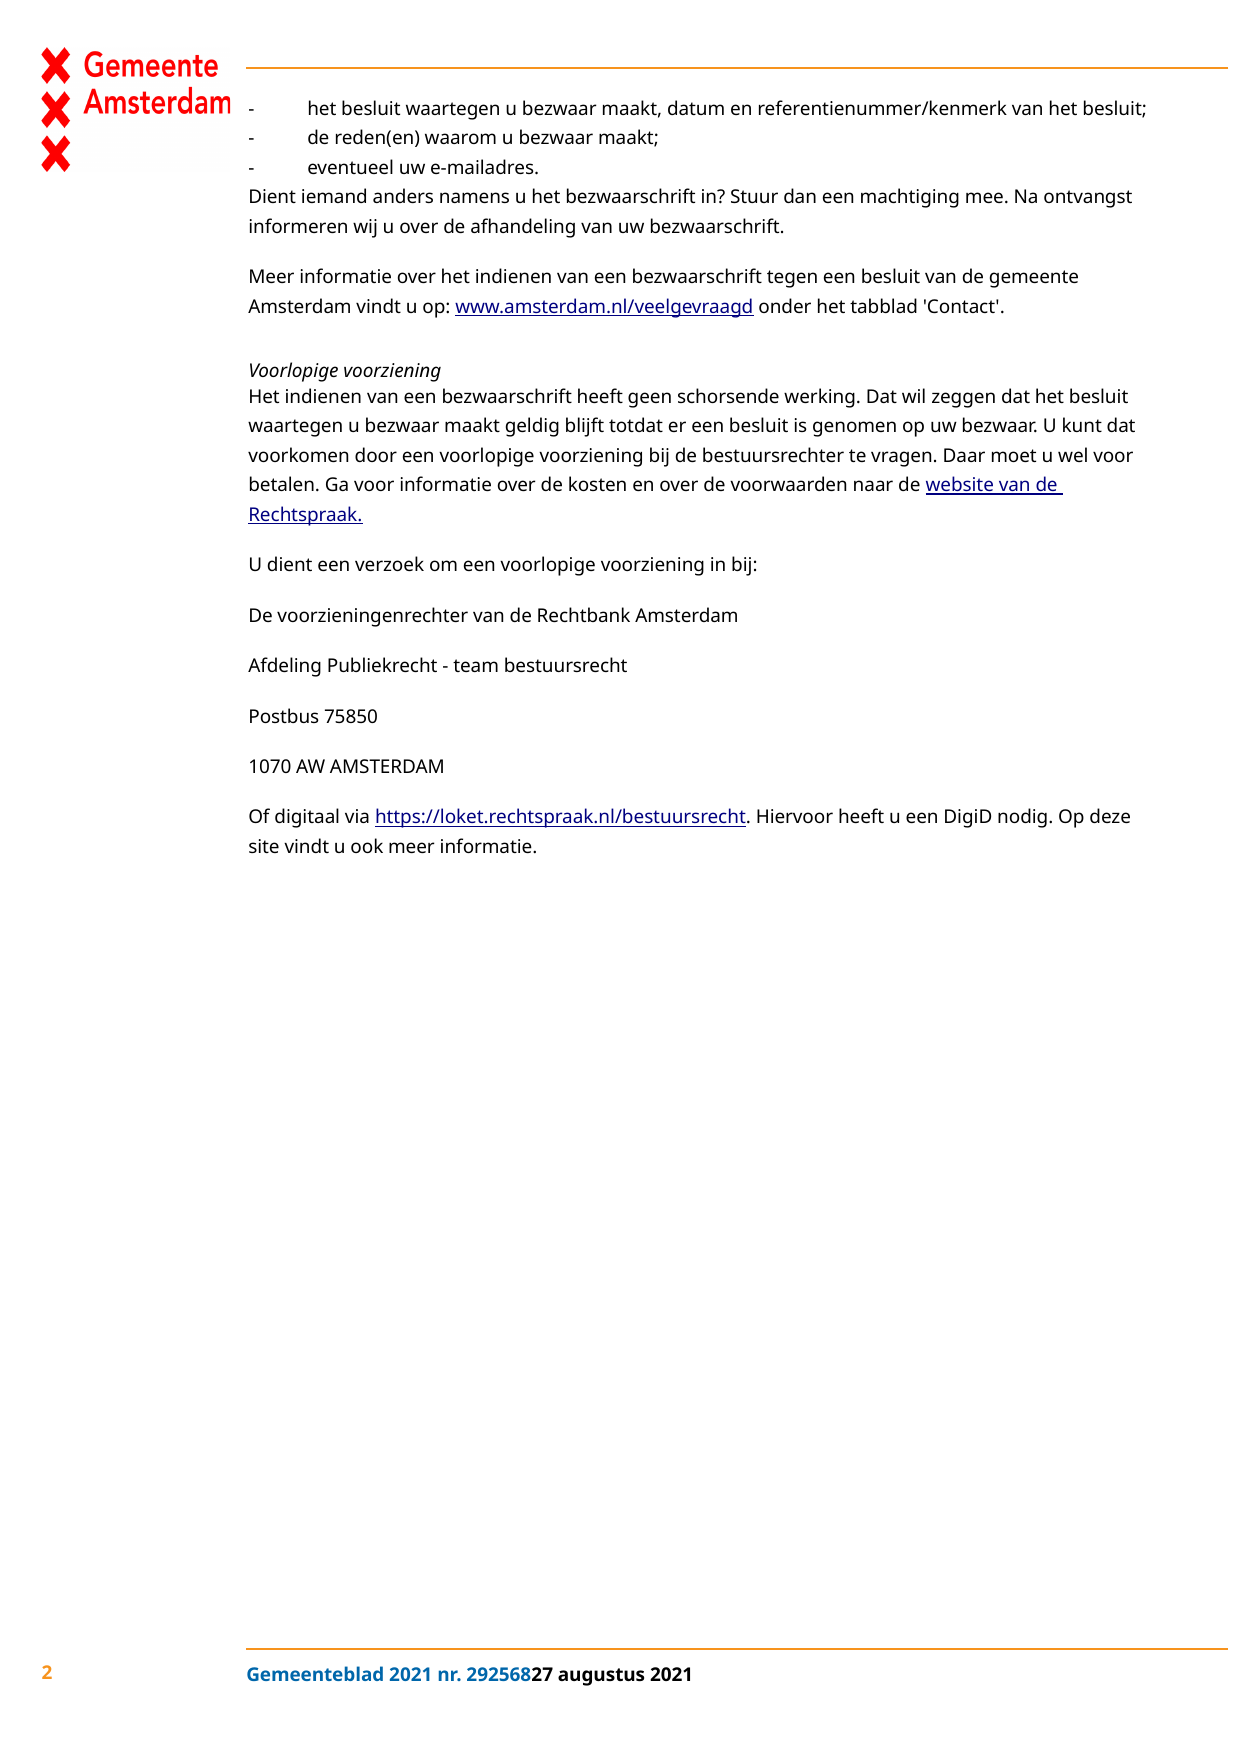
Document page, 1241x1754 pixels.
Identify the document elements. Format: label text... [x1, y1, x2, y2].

text Dient iemand anders namens u het bezwaarschrift in? Stuur dan een machtiging mee. Na ontvangst informeren wij u over de afhandeling van uw bezwaarschrift. [248, 183, 1152, 239]
list de reden(en) waarom u bezwaar maakt; [248, 124, 1152, 150]
list het besluit waartegen u bezwaar maakt, datum en referentienummer/kenmerk van het besluit; [248, 95, 1152, 121]
text Afdeling Publiekrecht - team bestuursrecht [248, 652, 1152, 678]
text 1070 AW AMSTERDAM [248, 753, 1152, 779]
text De voorzieningenrechter van de Rechtbank Amsterdam [248, 602, 1152, 628]
text Het indienen van een bezwaarschrift heeft geen schorsende werking. Dat wil zeggen dat het besluit waartegen u bezwaar maakt geldig blijft totdat er een besluit is genomen op uw bezwaar. U kunt dat voorkomen door een voorlopige voorziening bij de bestuursrechter te vragen. Daar moet u wel voor betalen. Ga voor informatie over de kosten en over de voorwaarden naar de website van de Rechtspraak. [248, 383, 1152, 527]
text Postbus 75850 [248, 703, 1152, 728]
picture [41, 47, 231, 172]
text Of digitaal via https://loket.rechtspraak.nl/bestuursrecht. Hiervoor heeft u een DigiD nodig. Op deze site vindt u ook meer informatie. [248, 804, 1152, 859]
list eventueel uw e-mailadres. [248, 154, 1152, 180]
text Voorlopige voorziening [248, 357, 1152, 383]
text U dient een verzoek om een voorlopige voorziening in bij: [248, 552, 1152, 577]
text Meer informatie over het indienen van een bezwaarschrift tegen een besluit van de gemeente Amsterdam vindt u op: www.amsterdam.nl/veelgevraagd onder het tabblad 'Contact'. [248, 263, 1152, 319]
